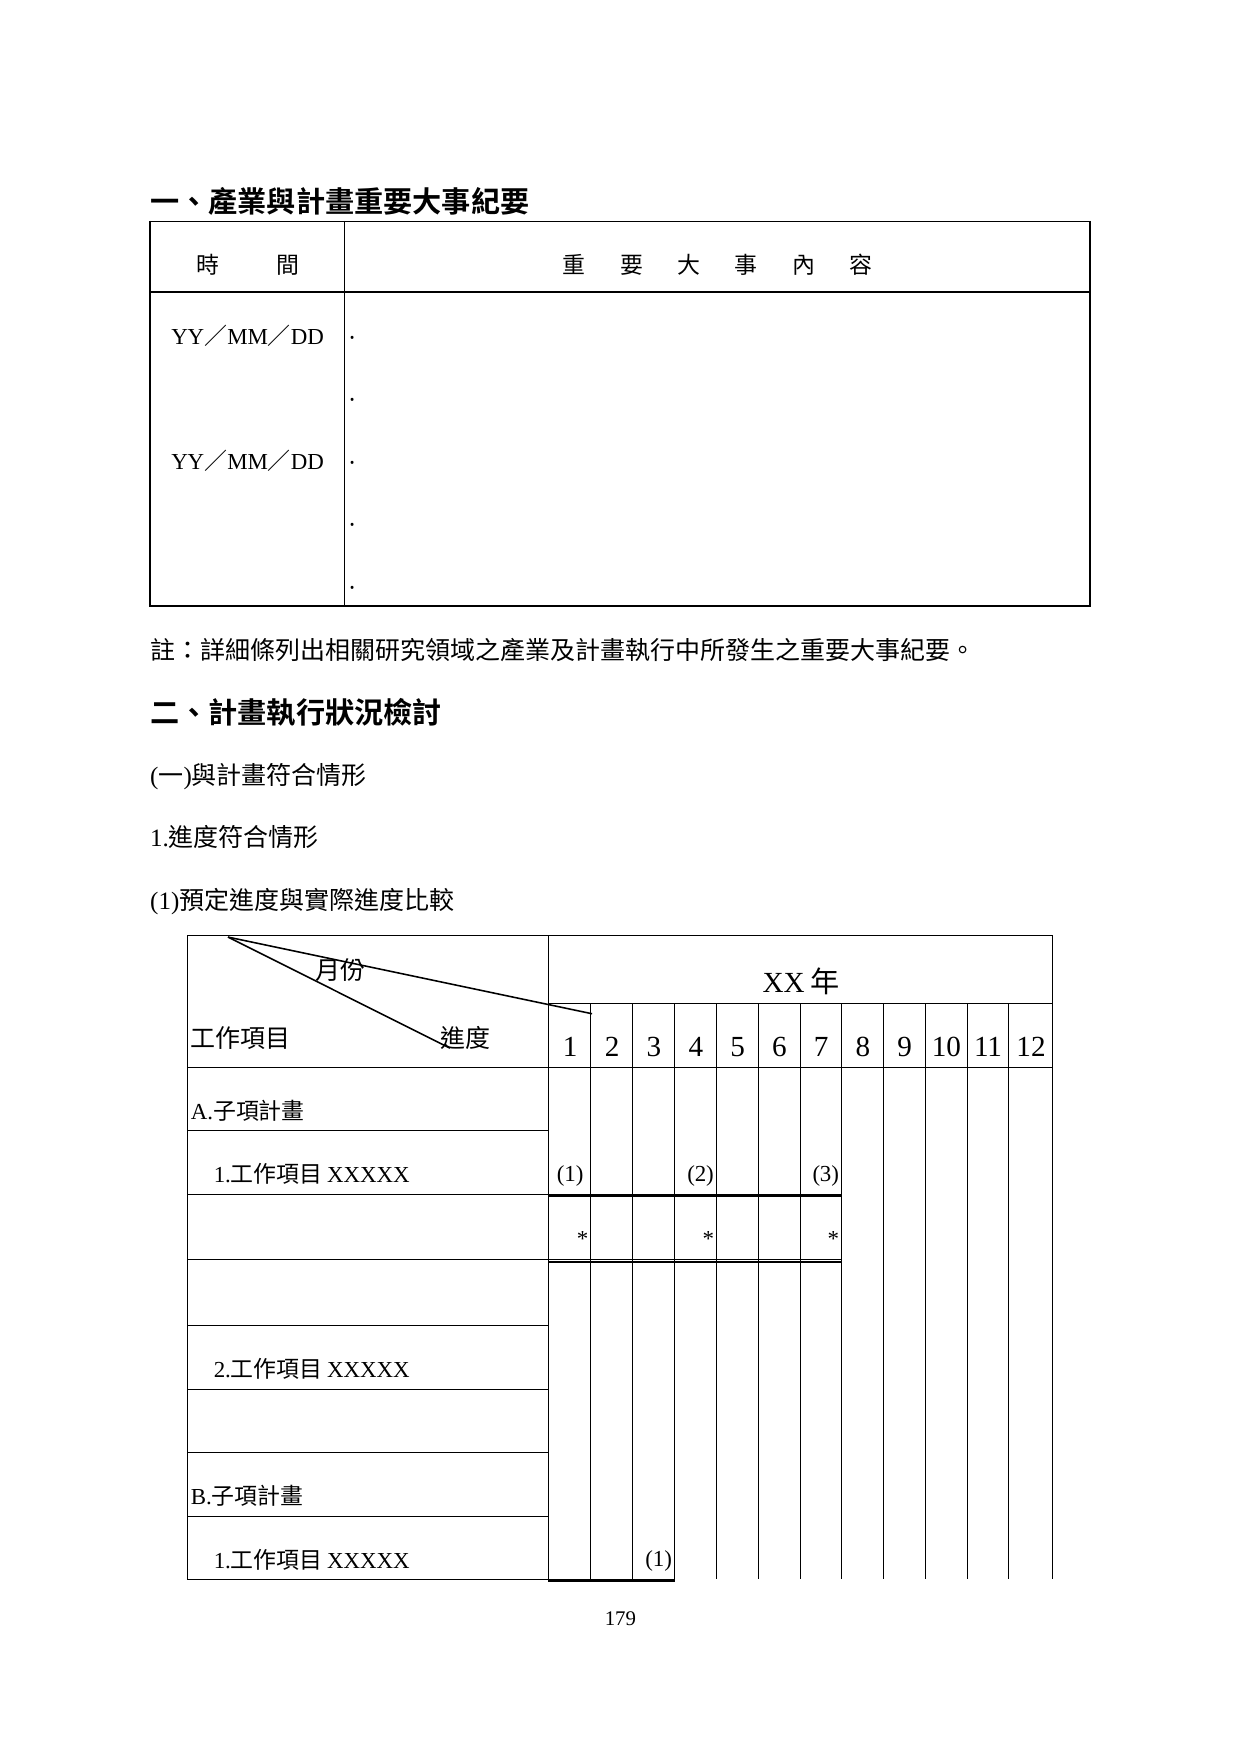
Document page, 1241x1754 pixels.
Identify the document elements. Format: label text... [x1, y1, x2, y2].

table_cell (2) [675, 1130, 716, 1194]
table_cell [926, 1259, 967, 1325]
table_cell [675, 1263, 716, 1325]
table_cell [1009, 1130, 1052, 1194]
table_cell 1 [549, 1006, 590, 1067]
text 1.進度符合情形 [150, 794, 1090, 857]
table_cell [884, 1259, 925, 1325]
table_cell [968, 1068, 1008, 1130]
table_cell YY／MM／DD [151, 293, 344, 418]
table_cell [717, 1516, 758, 1579]
text 二、計畫執行狀況檢討 [150, 669, 1090, 732]
table_cell [926, 1068, 967, 1130]
table_cell ‧ [345, 480, 1089, 543]
table_cell [926, 1325, 967, 1388]
table_cell [842, 1259, 883, 1325]
table_cell [759, 1389, 800, 1452]
table_cell [801, 1452, 841, 1516]
table_cell [968, 1325, 1008, 1388]
table_cell 2 [591, 1004, 632, 1067]
table_cell [1009, 1325, 1052, 1388]
table_cell [549, 1263, 590, 1325]
table_cell 1.工作項目XXXXX [188, 1131, 548, 1194]
table_cell 6 [759, 1004, 800, 1067]
table_cell [842, 1130, 883, 1194]
table_cell [591, 1516, 632, 1579]
table_cell [549, 1325, 590, 1388]
table_cell * [801, 1197, 841, 1259]
table_cell * [549, 1197, 590, 1259]
table_cell [717, 1389, 758, 1452]
table_cell 10 [926, 1004, 967, 1067]
table_cell [633, 1263, 674, 1325]
table_cell [968, 1130, 1008, 1194]
table_cell [968, 1259, 1008, 1325]
table_cell [633, 1130, 674, 1194]
table_cell [1009, 1452, 1052, 1516]
table_cell [633, 1452, 674, 1516]
table_header 時 間 [151, 222, 344, 291]
table_cell [633, 1325, 674, 1388]
table_cell [717, 1130, 758, 1194]
table_cell [801, 1325, 841, 1388]
table_cell ‧ [345, 418, 1089, 480]
table_cell [591, 1389, 632, 1452]
text (一)與計畫符合情形 [150, 732, 1090, 794]
table_cell [549, 1452, 590, 1516]
table_cell [968, 1516, 1008, 1579]
table_cell [926, 1389, 967, 1452]
table_cell [555, 1004, 590, 1012]
table_cell [926, 1194, 967, 1259]
table_cell [968, 1194, 1008, 1259]
table_cell [884, 1325, 925, 1388]
table_cell [591, 1263, 632, 1325]
table_cell [675, 1325, 716, 1388]
table_cell [801, 1516, 841, 1579]
table_cell 5 [717, 1004, 758, 1067]
text 一、產業與計畫重要大事紀要 [150, 158, 1090, 221]
table_cell 工作項目 進度 [188, 1003, 548, 1067]
table_cell [801, 1068, 841, 1130]
table_cell [759, 1197, 800, 1259]
table_cell [188, 1195, 548, 1259]
table_cell [591, 1452, 632, 1516]
table_cell [842, 1452, 883, 1516]
table_cell [801, 1263, 841, 1325]
table_cell 11 [968, 1004, 1008, 1067]
table_cell [717, 1197, 758, 1259]
table_cell YY／MM／DD [151, 418, 344, 480]
table_header 月份 [240, 941, 323, 979]
table_cell [1009, 1194, 1052, 1259]
table_cell [759, 1130, 800, 1194]
table_cell [842, 1194, 883, 1259]
table_cell [884, 1389, 925, 1452]
table_header 月份 [322, 961, 334, 965]
table_cell [842, 1325, 883, 1388]
table_header 重 要 大 事 內 容 [345, 222, 1089, 291]
table_header XX年 [549, 936, 1052, 1003]
table_header 月份 [322, 967, 334, 971]
table_cell [926, 1130, 967, 1194]
table_cell 8 [842, 1004, 883, 1067]
table_cell [884, 1130, 925, 1194]
table_cell (1) [549, 1130, 590, 1194]
table_header 月份 [232, 936, 548, 1003]
table_cell [717, 1325, 758, 1388]
table_cell [759, 1452, 800, 1516]
text (1)預定進度與實際進度比較 [150, 857, 1090, 919]
table_cell [884, 1068, 925, 1130]
table_cell [717, 1263, 758, 1325]
table_cell 2.工作項目XXXXX [188, 1326, 548, 1388]
table_cell [884, 1194, 925, 1259]
table_cell [801, 1389, 841, 1452]
table_cell 12 [1009, 1004, 1052, 1067]
table_cell [549, 1068, 590, 1130]
table_cell 7 [801, 1004, 841, 1067]
table_cell [1009, 1516, 1052, 1579]
table_cell [675, 1068, 716, 1130]
table_cell [151, 543, 344, 605]
table_cell [759, 1263, 800, 1325]
table_cell [591, 1068, 632, 1130]
table_cell 3 [633, 1004, 674, 1067]
table_cell ‧ ‧ [345, 293, 1089, 418]
table_header 月份 [318, 961, 532, 1003]
text 註：詳細條列出相關研究領域之產業及計畫執行中所發生之重要大事紀要。 [150, 607, 1090, 669]
table_cell B.子項計畫 [188, 1453, 548, 1516]
table_cell [842, 1389, 883, 1452]
table_cell [151, 480, 344, 543]
table_cell 1.工作項目XXXXX [188, 1517, 548, 1579]
table_cell [968, 1452, 1008, 1516]
table_cell [759, 1325, 800, 1388]
table_cell [188, 1390, 548, 1452]
table_cell 4 [675, 1004, 716, 1067]
table_cell [926, 1516, 967, 1579]
table_cell [633, 1389, 674, 1452]
table_cell [591, 1130, 632, 1194]
table_cell [968, 1389, 1008, 1452]
table_cell [675, 1516, 716, 1579]
table_cell [633, 1068, 674, 1130]
table_cell (3) [801, 1130, 841, 1194]
table_cell [549, 1516, 590, 1579]
table_cell [717, 1068, 758, 1130]
table_cell [884, 1516, 925, 1579]
table_cell 9 [884, 1004, 925, 1067]
table_cell [675, 1389, 716, 1452]
table_cell [842, 1068, 883, 1130]
table_cell [1009, 1259, 1052, 1325]
table_cell [884, 1452, 925, 1516]
table_cell [549, 1389, 590, 1452]
table_cell A.子項計畫 [188, 1068, 548, 1130]
table_cell [759, 1516, 800, 1579]
table_cell [188, 1260, 548, 1325]
table_cell (1) [633, 1516, 674, 1579]
table_cell [1009, 1068, 1052, 1130]
table_cell ‧ [345, 543, 1089, 605]
table_cell [591, 1197, 632, 1259]
table_cell [926, 1452, 967, 1516]
table_cell [633, 1197, 674, 1259]
table_cell * [675, 1197, 716, 1259]
table_cell [842, 1516, 883, 1579]
table_cell [759, 1068, 800, 1130]
table_cell [717, 1452, 758, 1516]
table_cell [675, 1452, 716, 1516]
table_header 月份 [188, 936, 355, 1003]
table_cell [1009, 1389, 1052, 1452]
table_cell [591, 1325, 632, 1388]
